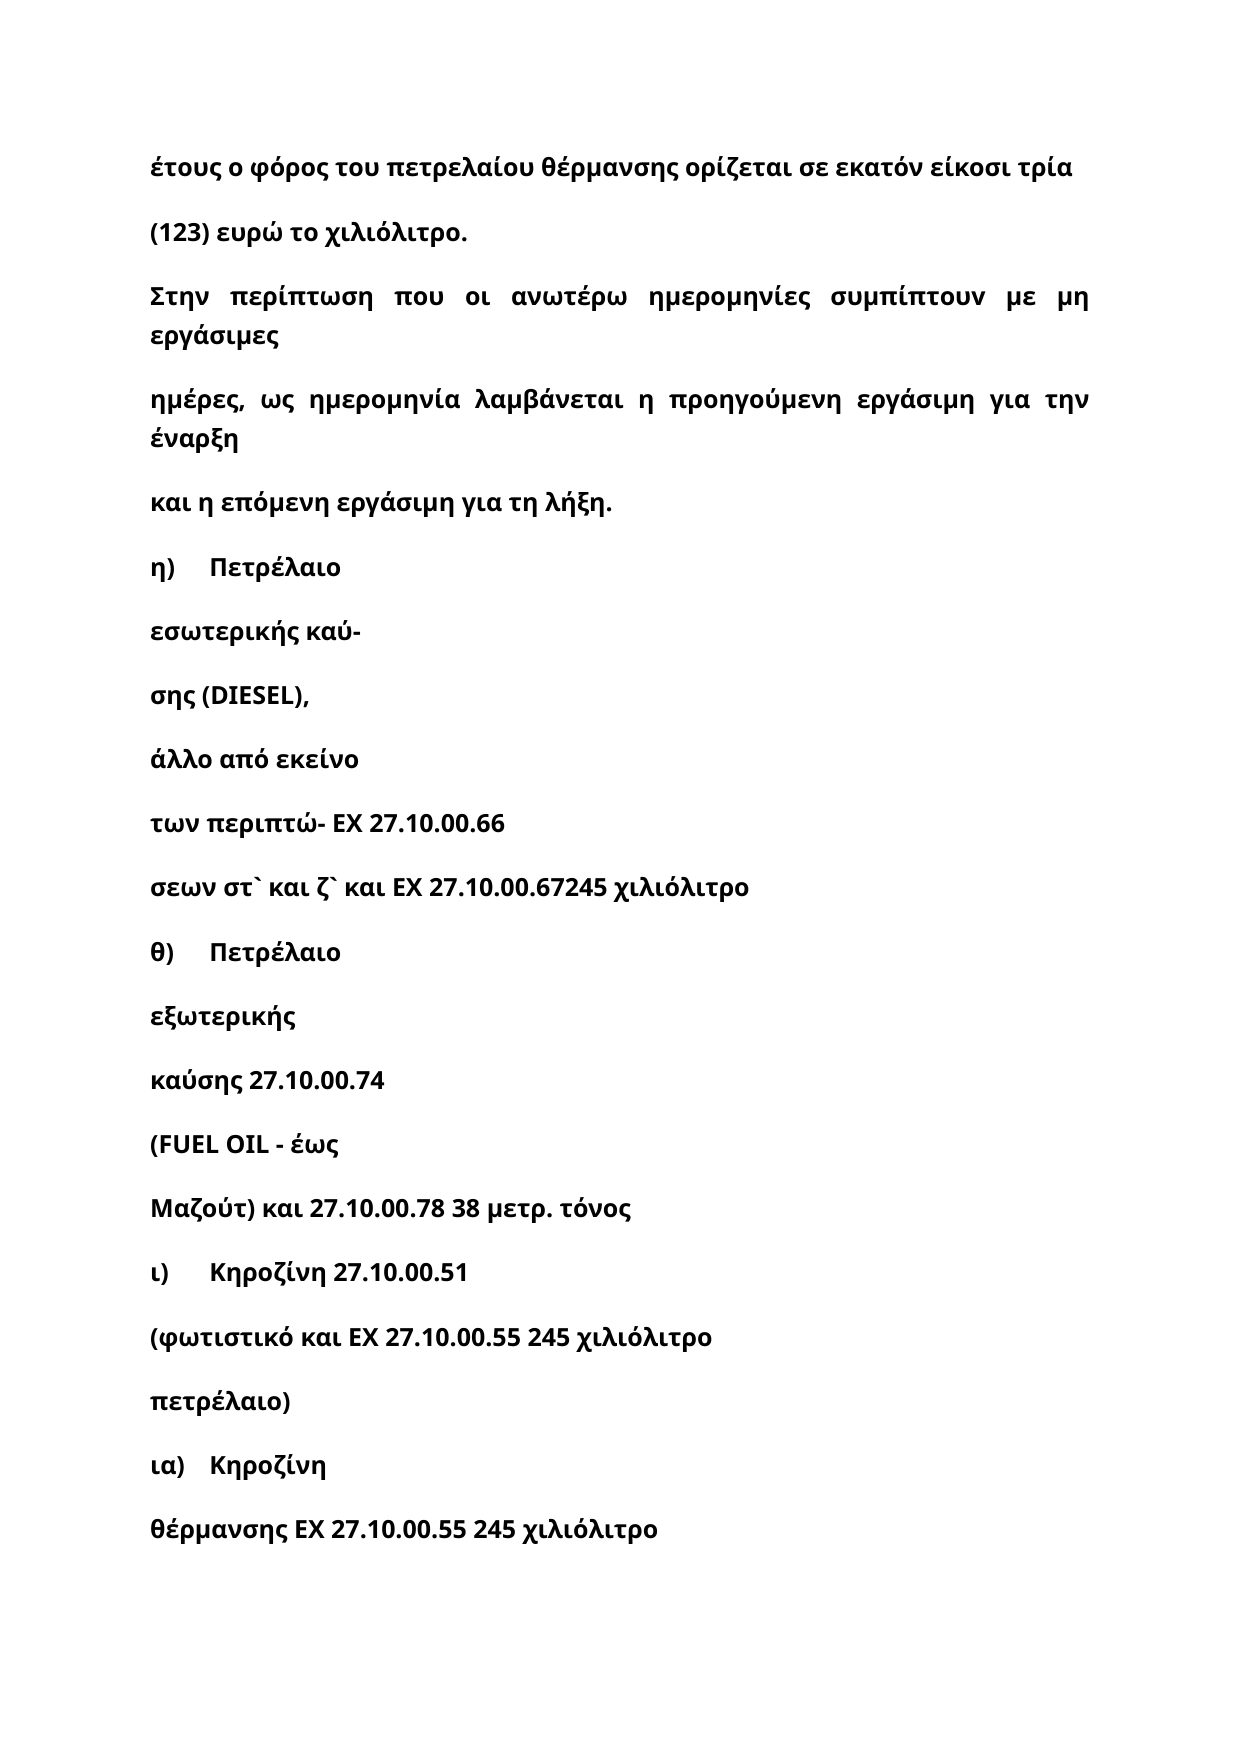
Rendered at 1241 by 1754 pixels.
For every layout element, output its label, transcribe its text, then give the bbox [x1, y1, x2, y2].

text σεων στ` και ζ` και ΕΧ 27.10.00.67245 χιλιόλιτρο [150, 870, 1090, 904]
text και η επόμενη εργάσιμη για τη λήξη. [150, 485, 1090, 519]
list θ) Πετρέλαιο [150, 934, 1090, 968]
text καύσης 27.10.00.74 [150, 1062, 1090, 1097]
list ια) Κηροζίνη [150, 1447, 1090, 1482]
text εξωτερικής [150, 998, 1090, 1032]
list η) Πετρέλαιο [150, 549, 1090, 583]
text (φωτιστικό και ΕΧ 27.10.00.55 245 χιλιόλιτρο [150, 1319, 1090, 1353]
text πετρέλαιο) [150, 1383, 1090, 1417]
text εσωτερικής καύ- [150, 613, 1090, 647]
text Στην περίπτωση που οι ανωτέρω ημερομηνίες συμπίπτουv με μη εργάσιμες [150, 278, 1090, 352]
text σης (DIESEL), [150, 677, 1090, 712]
text Μαζούτ) και 27.10.00.78 38 μετρ. τόνος [150, 1191, 1090, 1225]
text (123) ευρώ το χιλιόλιτρο. [150, 214, 1090, 248]
text των περιπτώ- ΕΧ 27.10.00.66 [150, 806, 1090, 840]
text έτους ο φόρος του πετρελαίου θέρμανσης ορίζεται σε εκατόν είκοσι τρία [150, 150, 1090, 184]
text θέρμανσης ΕΧ 27.10.00.55 245 χιλιόλιτρο [150, 1512, 1090, 1546]
list ι) Κηροζίνη 27.10.00.51 [150, 1255, 1090, 1289]
text (FUEL ΟIL - έως [150, 1127, 1090, 1161]
text ημέρες, ως ημερομηνία λαμβάνεται η προηγούμενη εργάσιμη για την έναρξη [150, 382, 1090, 455]
text άλλο από εκείνο [150, 742, 1090, 776]
